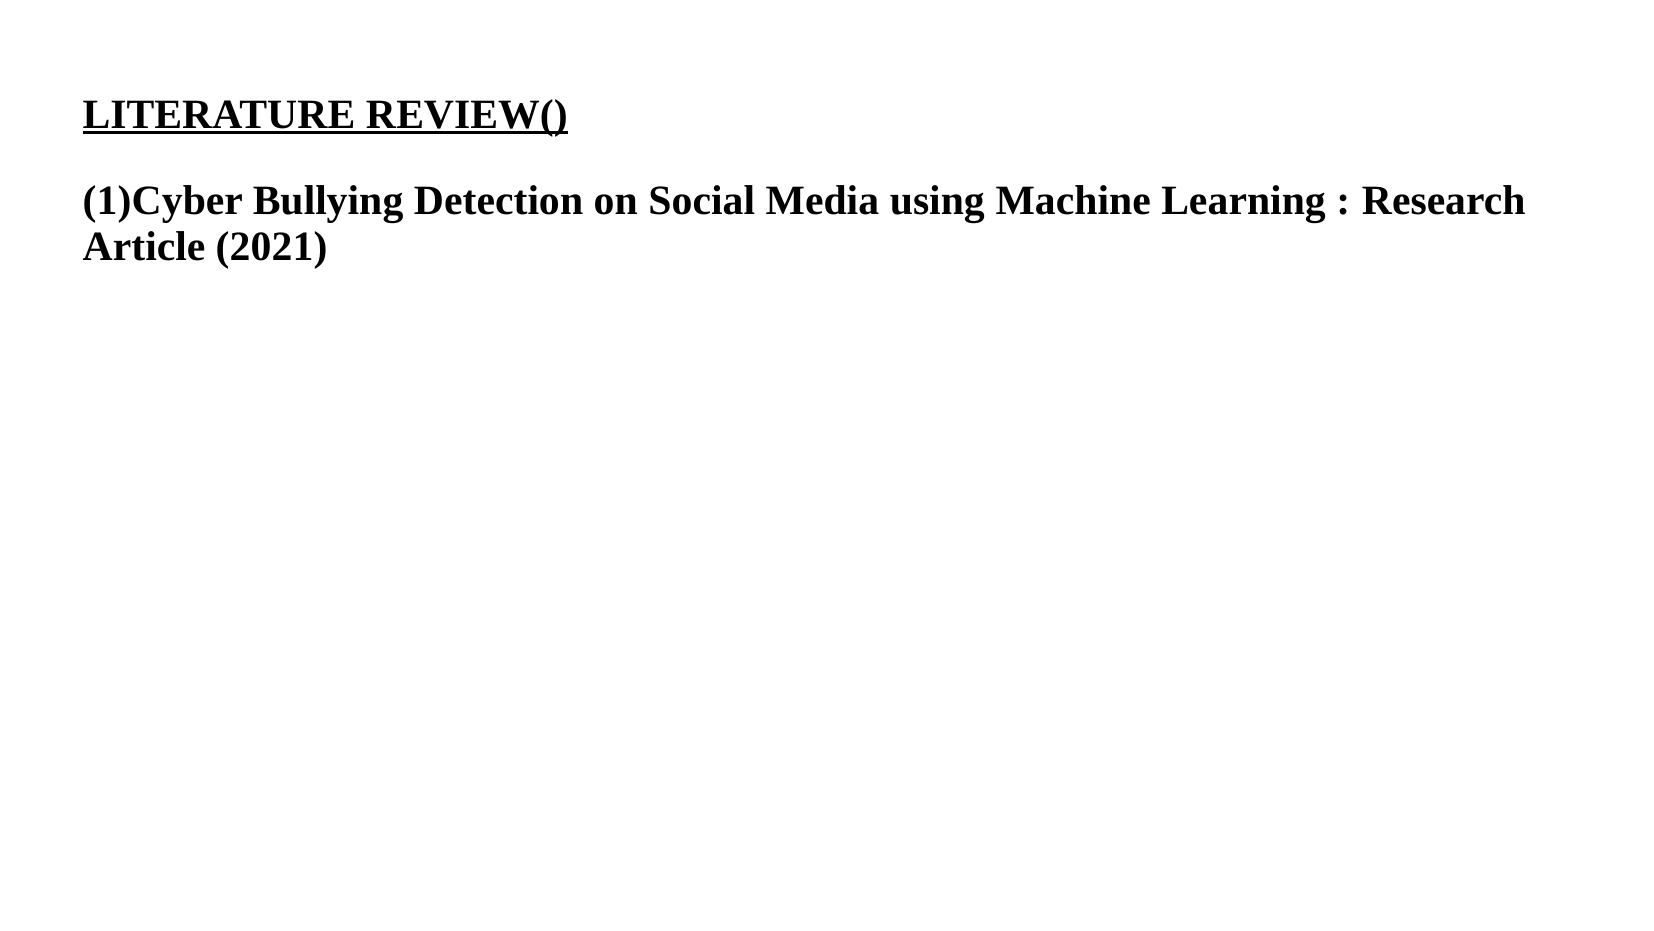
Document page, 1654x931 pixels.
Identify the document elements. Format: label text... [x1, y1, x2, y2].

subtitle (1)Cyber Bullying Detection on Social Media using Machine Learning : Research Article (2021) [82, 177, 1571, 758]
title LITERATURE REVIEW() [82, 37, 1571, 177]
